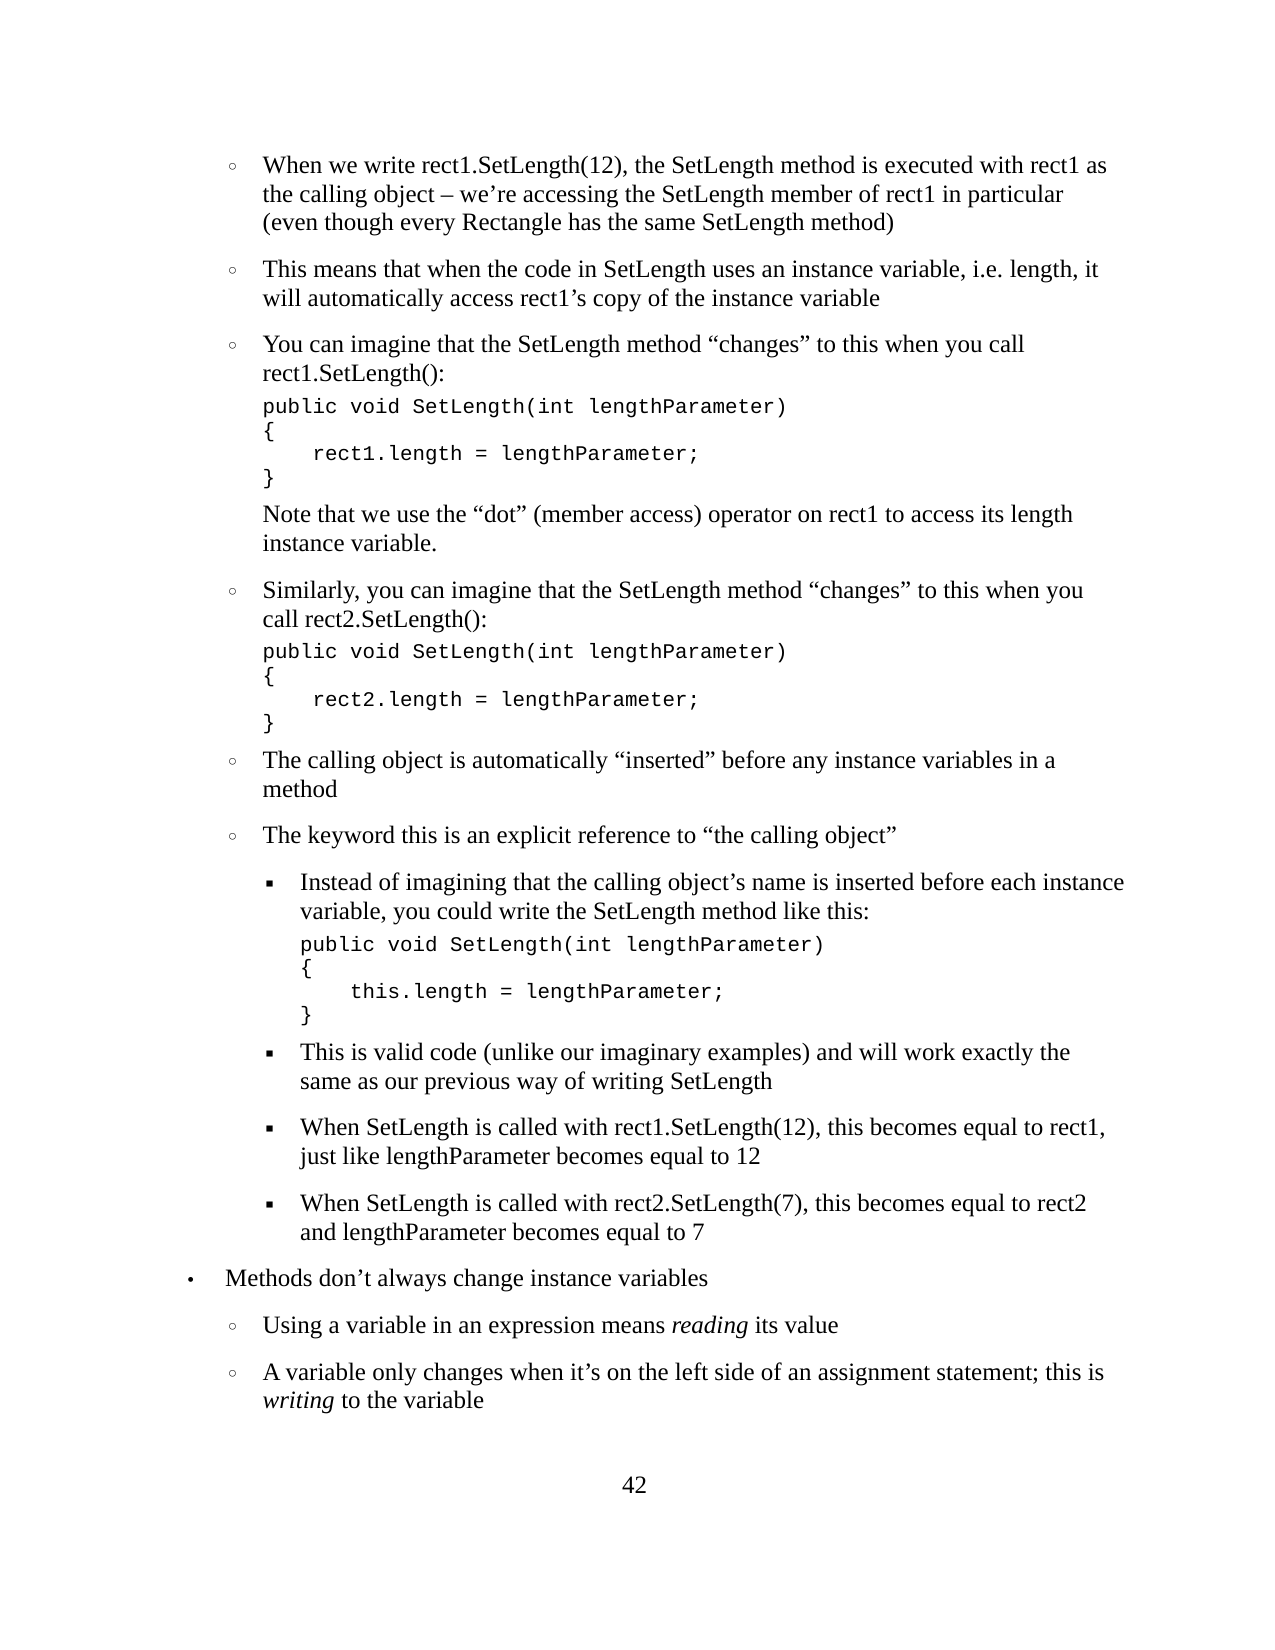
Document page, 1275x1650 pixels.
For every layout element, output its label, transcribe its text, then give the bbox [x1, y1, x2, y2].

list Instead of imagining that the calling object’s name is inserted before each instance variable, you could write the SetLength method like this: [262, 867, 1125, 924]
list Note that we use the “dot” (member access) operator on rect1 to access its length instance variable. [225, 499, 1125, 557]
list This is valid code (unlike our imaginary examples) and will work exactly the same as our previous way of writing SetLength [262, 1037, 1125, 1094]
list { [225, 665, 1125, 689]
list public void SetLength(int lengthParameter) [225, 396, 1125, 420]
list When SetLength is called with rect1.SetLength(12), this becomes equal to rect1, just like lengthParameter becomes equal to 12 [262, 1112, 1125, 1170]
list rect2.length = lengthParameter; [225, 689, 1125, 712]
list Methods don’t always change instance variables [187, 1263, 1125, 1292]
list A variable only changes when it’s on the left side of an assignment statement; this is writing to the variable [225, 1357, 1125, 1414]
list When SetLength is called with rect2.SetLength(7), this becomes equal to rect2 and lengthParameter becomes equal to 7 [262, 1188, 1125, 1245]
list } [262, 1004, 1125, 1028]
list Using a variable in an expression means reading its value [225, 1310, 1125, 1339]
list } [225, 712, 1125, 736]
list Similarly, you can imagine that the SetLength method “changes” to this when you call rect2.SetLength(): [225, 575, 1125, 632]
list When we write rect1.SetLength(12), the SetLength method is executed with rect1 as the calling object – we’re accessing the SetLength member of rect1 in particular (even though every Rectangle has the same SetLength method) [225, 150, 1125, 236]
list public void SetLength(int lengthParameter) [262, 933, 1125, 957]
list The calling object is automatically “inserted” before any instance variables in a method [225, 745, 1125, 802]
list This means that when the code in SetLength uses an instance variable, i.e. length, it will automatically access rect1’s copy of the instance variable [225, 254, 1125, 312]
list } [225, 467, 1125, 491]
list this.length = lengthParameter; [262, 981, 1125, 1004]
list public void SetLength(int lengthParameter) [225, 641, 1125, 665]
list rect1.length = lengthParameter; [225, 443, 1125, 467]
list The keyword this is an explicit reference to “the calling object” [225, 820, 1125, 849]
list { [262, 957, 1125, 981]
list You can imagine that the SetLength method “changes” to this when you call rect1.SetLength(): [225, 329, 1125, 387]
list { [225, 420, 1125, 443]
